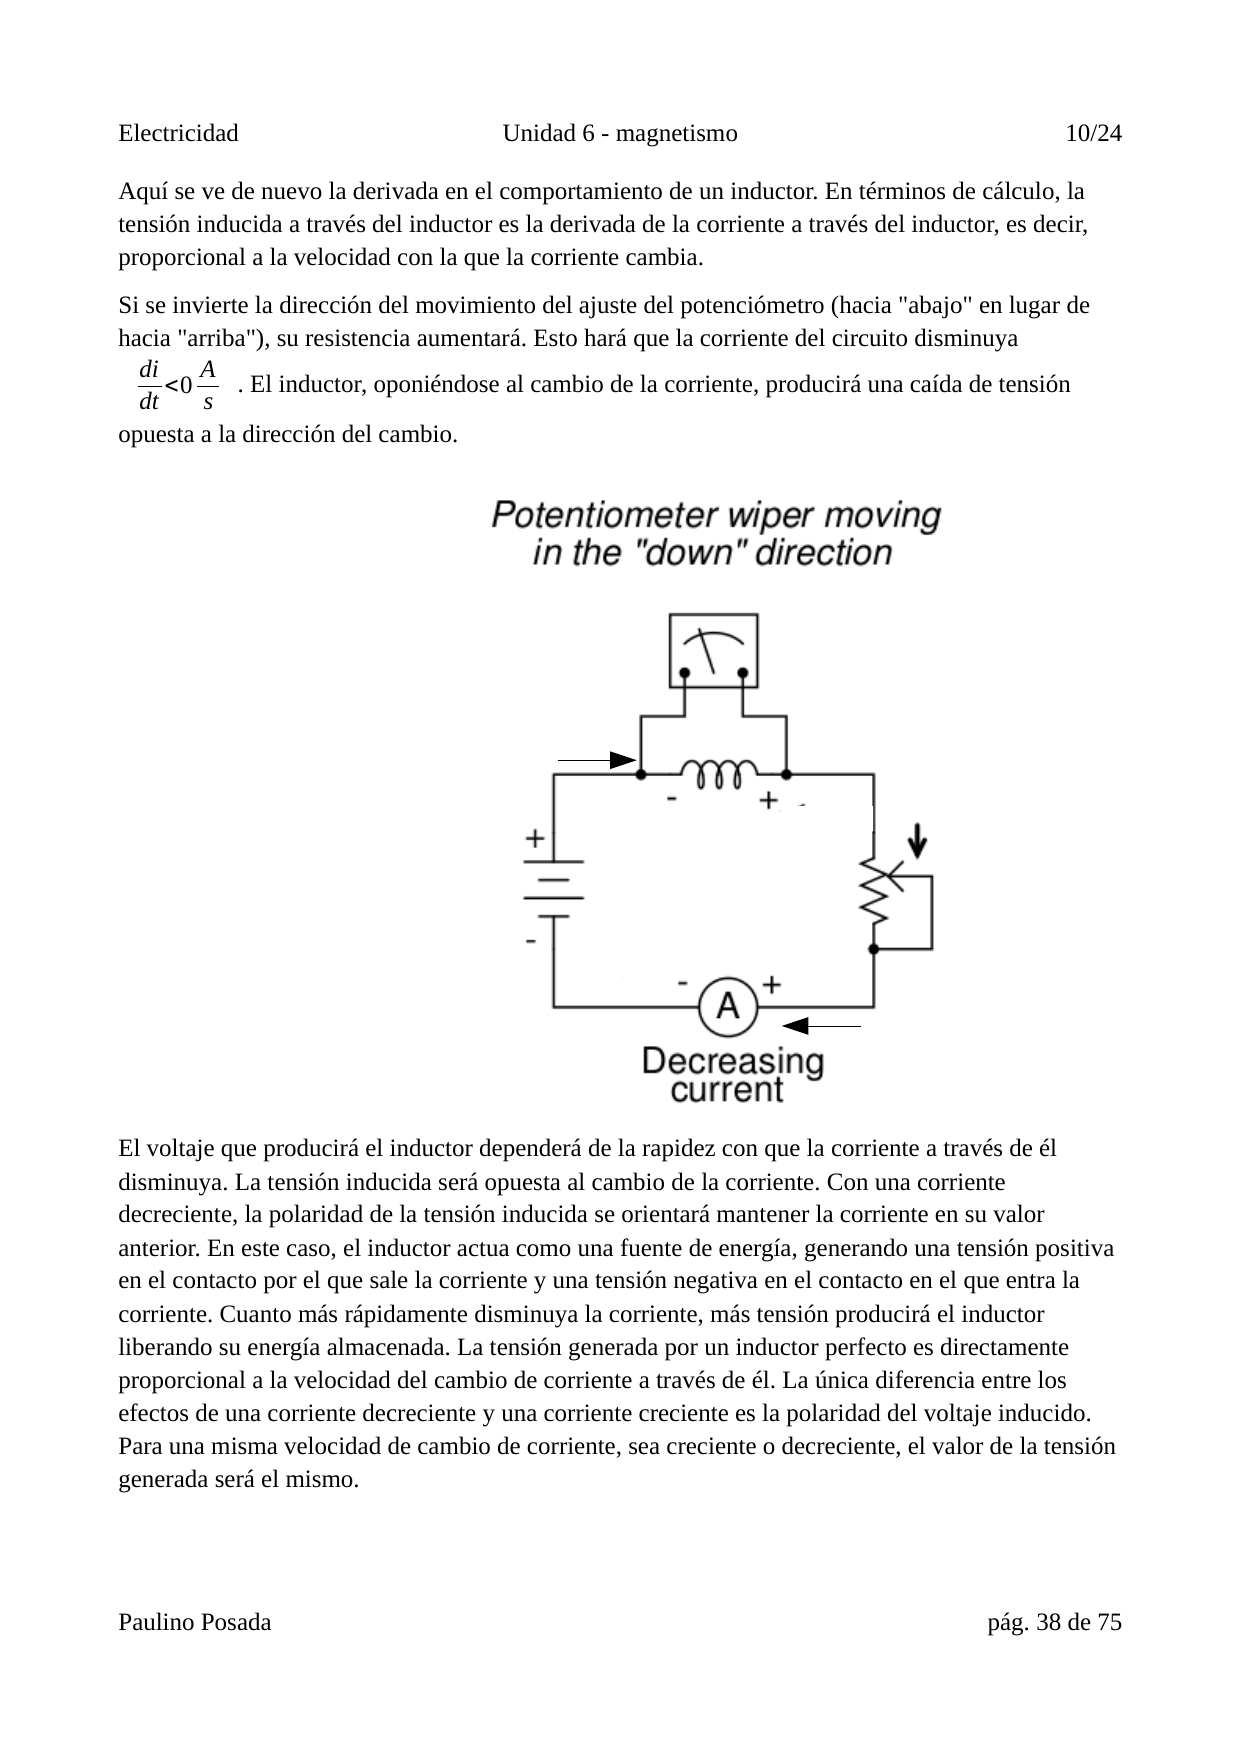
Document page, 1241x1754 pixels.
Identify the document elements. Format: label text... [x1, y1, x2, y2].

picture [472, 485, 954, 1114]
text El voltaje que producirá el inductor dependerá de la rapidez con que la corriente a través de él disminuya. La tensión inducida será opuesta al cambio de la corriente. Con una corriente decreciente, la polaridad de la tensión inducida se orientará mantener la corriente en su valor anterior. En este caso, el inductor actua como una fuente de energía, generando una tensión positiva en el contacto por el que sale la corriente y una tensión negativa en el contacto en el que entra la corriente. Cuanto más rápidamente disminuya la corriente, más tensión producirá el inductor liberando su energía almacenada. La tensión generada por un inductor perfecto es directamente proporcional a la velocidad del cambio de corriente a través de él. La única diferencia entre los efectos de una corriente decreciente y una corriente creciente es la polaridad del voltaje inducido. Para una misma velocidad de cambio de corriente, sea creciente o decreciente, el valor de la tensión generada será el mismo. [118, 1133, 1122, 1492]
text Si se invierte la dirección del movimiento del ajuste del potenciómetro (hacia "abajo" en lugar de hacia "arriba"), su resistencia aumentará. Esto hará que la corriente del circuito disminuya. El inductor, oponiéndose al cambio de la corriente, producirá una caída de tensión opuesta a la dirección del cambio. [118, 290, 1122, 448]
text Aquí se ve de nuevo la derivada en el comportamiento de un inductor. En términos de cálculo, la tensión inducida a través del inductor es la derivada de la corriente a través del inductor, es decir, proporcional a la velocidad con la que la corriente cambia. [118, 176, 1122, 271]
